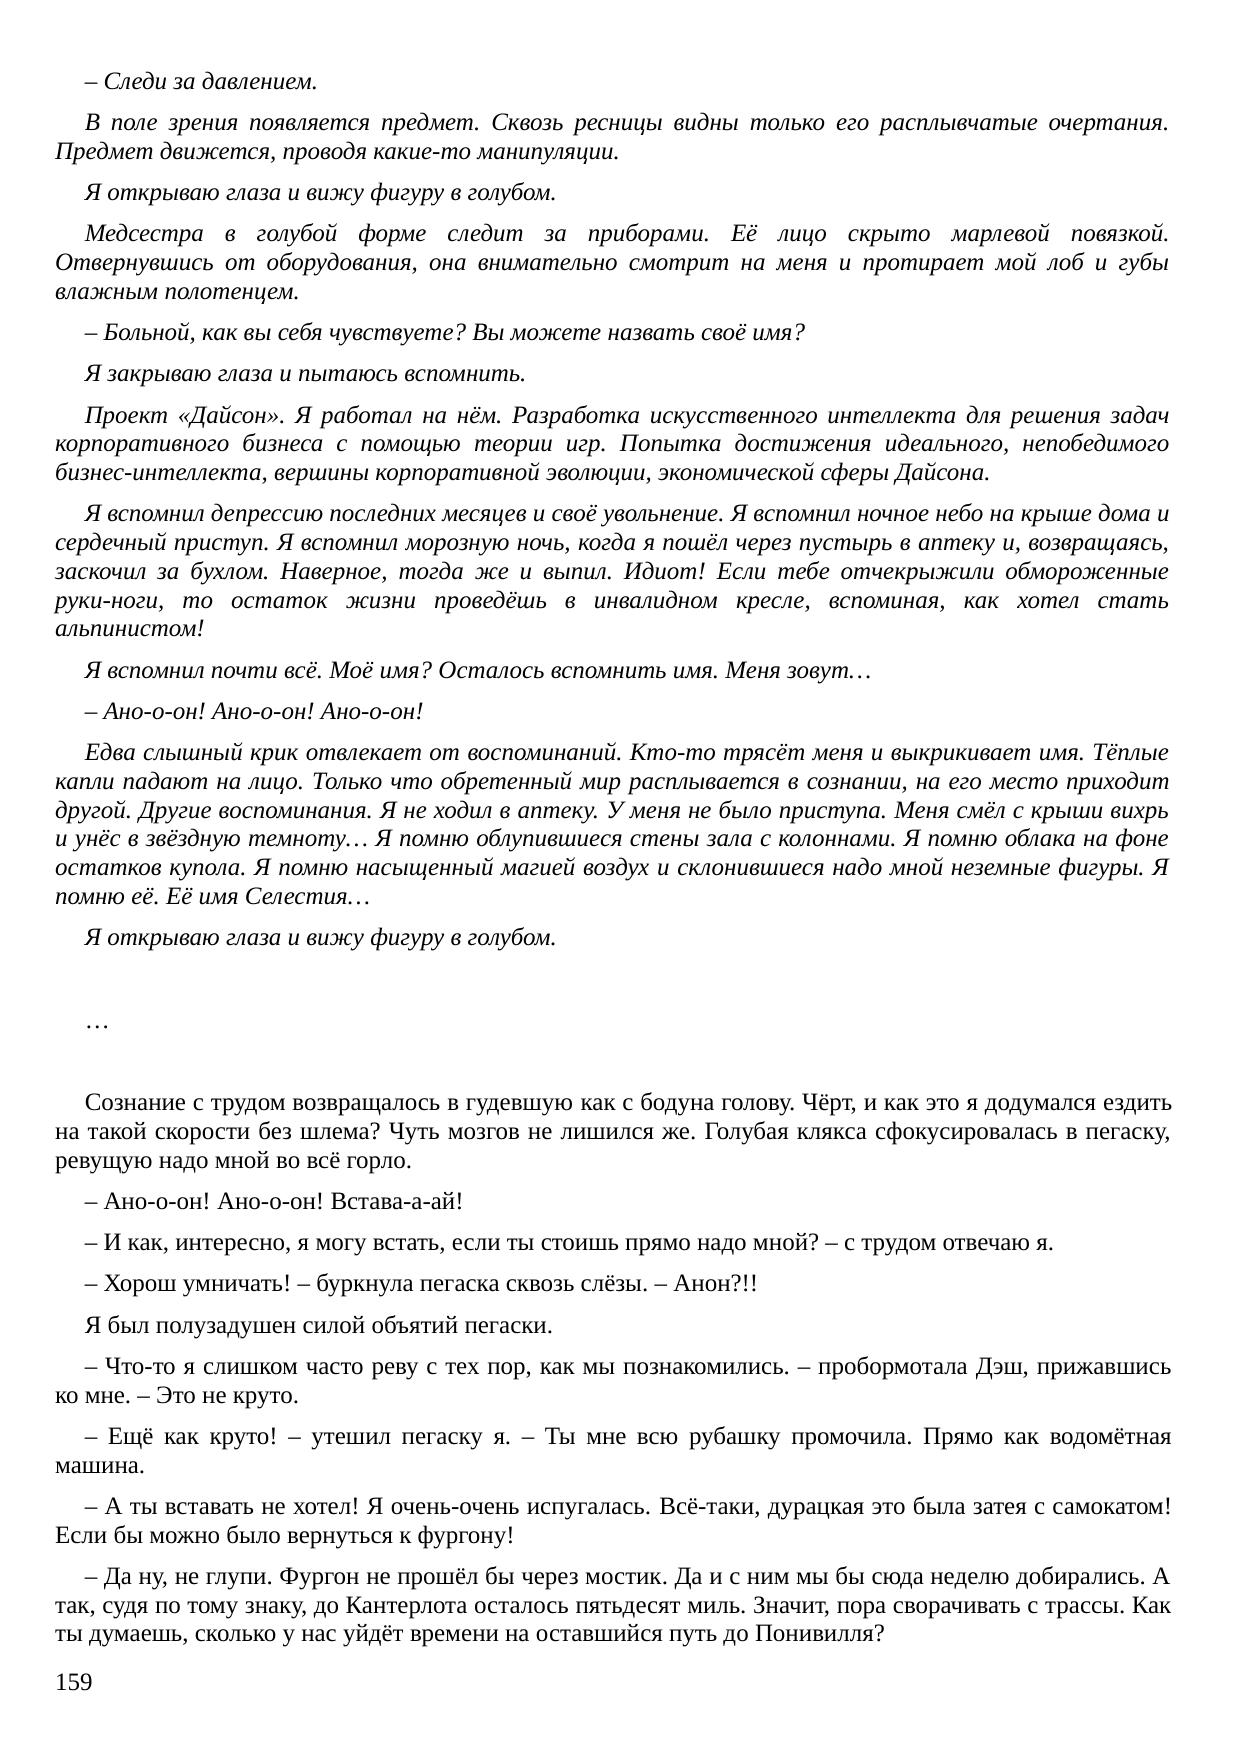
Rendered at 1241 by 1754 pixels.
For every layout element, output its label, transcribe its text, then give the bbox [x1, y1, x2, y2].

text – Да ну, не глупи. Фургон не прошёл бы через мостик. Да и с ним мы бы сюда неделю добирались. А так, судя по тому знаку, до Кантерлота осталось пятьдесят миль. Значит, пора сворачивать с трассы. Как ты думаешь, сколько у нас уйдёт времени на оставшийся путь до Понивилля? [55, 1561, 1173, 1647]
text Сознание с трудом возвращалось в гудевшую как с бодуна голову. Чёрт, и как это я додумался ездить на такой скорости без шлема? Чуть мозгов не лишился же. Голубая клякса сфокусировалась в пегаску, ревущую надо мной во всё горло. [55, 1087, 1173, 1173]
text Я был полузадушен силой объятий пегаски. [55, 1310, 1173, 1338]
text – Ано-о-он! Ано-о-он! Встава-а-ай! [55, 1186, 1173, 1215]
text В поле зрения появляется предмет. Сквозь ресницы видны только его расплывчатые очертания. Предмет движется, проводя какие-то манипуляции. [55, 107, 1173, 165]
text Я вспомнил почти всё. Моё имя? Осталось вспомнить имя. Меня зовут… [55, 655, 1173, 683]
text Я закрываю глаза и пытаюсь вспомнить. [55, 358, 1173, 387]
text – Хорош умничать! – буркнула пегаска сквозь слёзы. – Анон?!! [55, 1268, 1173, 1297]
text Едва слышный крик отвлекает от воспоминаний. Кто-то трясёт меня и выкрикивает имя. Тёплые капли падают на лицо. Только что обретенный мир расплывается в сознании, на его место приходит другой. Другие воспоминания. Я не ходил в аптеку. У меня не было приступа. Меня смёл с крыши вихрь и унёс в звёздную темноту… Я помню облупившиеся стены зала с колоннами. Я помню облака на фоне остатков купола. Я помню насыщенный магией воздух и склонившиеся надо мной неземные фигуры. Я помню её. Её имя Селестия… [55, 737, 1173, 910]
text Я вспомнил депрессию последних месяцев и своё увольнение. Я вспомнил ночное небо на крыше дома и сердечный приступ. Я вспомнил морозную ночь, когда я пошёл через пустырь в аптеку и, возвращаясь, заскочил за бухлом. Наверное, тогда же и выпил. Идиот! Если тебе отчекрыжили обмороженные руки-ноги, то остаток жизни проведёшь в инвалидном кресле, вспоминая, как хотел стать альпинистом! [55, 498, 1173, 642]
text … [55, 1005, 1173, 1033]
text – Больной, как вы себя чувствуете? Вы можете назвать своё имя? [55, 317, 1173, 346]
text – Следи за давлением. [55, 66, 1173, 95]
text Медсестра в голубой форме следит за приборами. Её лицо скрыто марлевой повязкой. Отвернувшись от оборудования, она внимательно смотрит на меня и протирает мой лоб и губы влажным полотенцем. [55, 218, 1173, 305]
text Я открываю глаза и вижу фигуру в голубом. [55, 177, 1173, 206]
text – Ещё как круто! – утешил пегаску я. – Ты мне всю рубашку промочила. Прямо как водомётная машина. [55, 1421, 1173, 1478]
text Я открываю глаза и вижу фигуру в голубом. [55, 922, 1173, 951]
text – Что-то я слишком часто реву с тех пор, как мы познакомились. – пробормотала Дэш, прижавшись ко мне. – Это не круто. [55, 1351, 1173, 1408]
text Проект «Дайсон». Я работал на нём. Разработка искусственного интеллекта для решения задач корпоративного бизнеса с помощью теории игр. Попытка достижения идеального, непобедимого бизнес-интеллекта, вершины корпоративной эволюции, экономической сферы Дайсона. [55, 400, 1173, 486]
text – А ты вставать не хотел! Я очень-очень испугалась. Всё-таки, дурацкая это была затея с самокатом! Если бы можно было вернуться к фургону! [55, 1491, 1173, 1548]
text – И как, интересно, я могу встать, если ты стоишь прямо надо мной? – с трудом отвечаю я. [55, 1227, 1173, 1256]
text – Ано-о-он! Ано-о-он! Ано-о-он! [55, 696, 1173, 725]
